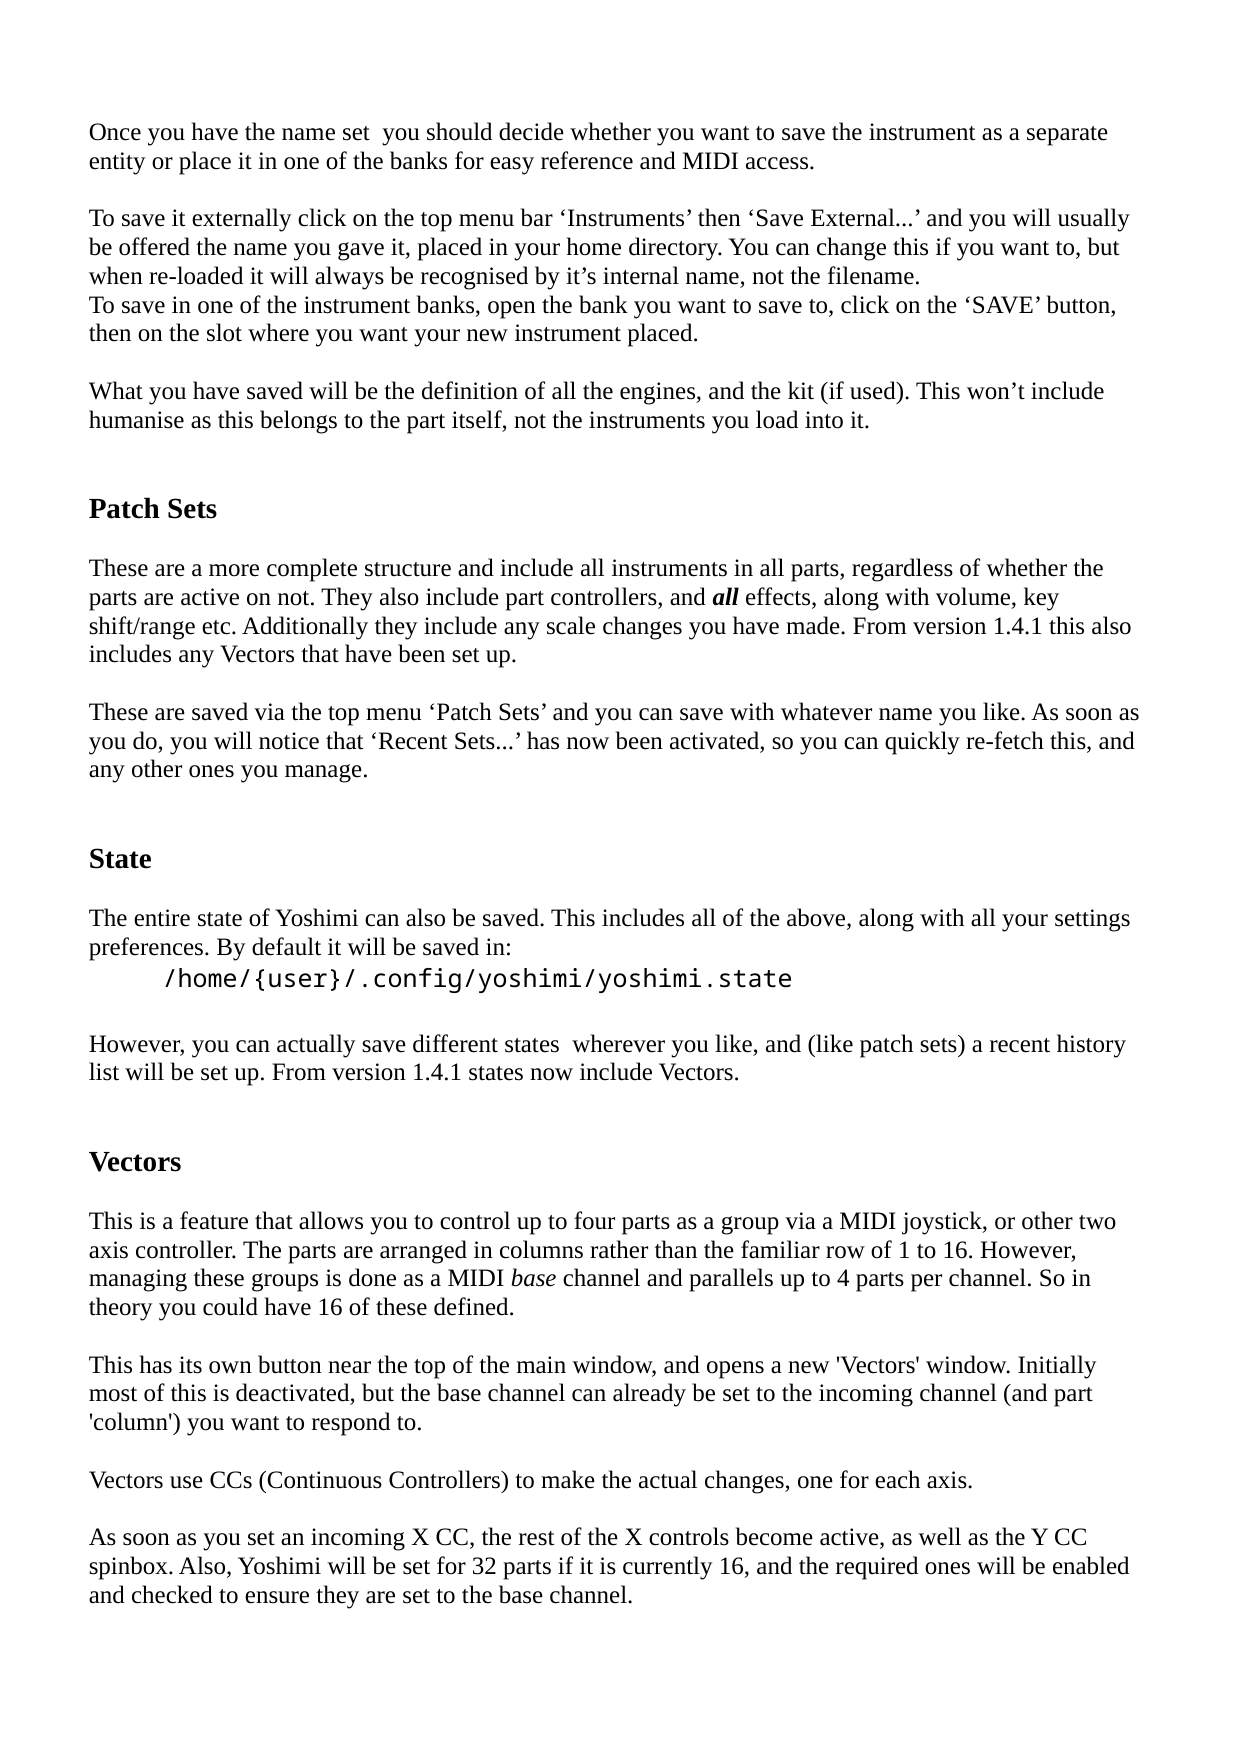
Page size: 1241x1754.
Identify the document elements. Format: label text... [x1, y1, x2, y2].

text These are a more complete structure and include all instruments in all parts, regardless of whether the parts are active on not. They also include part controllers, and all effects, along with volume, key shift/range etc. Additionally they include any scale changes you have made. From version 1.4.1 this also includes any Vectors that have been set up. [88, 553, 1152, 668]
text Vectors [88, 1144, 1152, 1177]
text This is a feature that allows you to control up to four parts as a group via a MIDI joystick, or other two axis controller. The parts are arranged in columns rather than the familiar row of 1 to 16. However, managing these groups is done as a MIDI base channel and parallels up to 4 parts per channel. So in theory you could have 16 of these defined. [88, 1206, 1152, 1321]
text These are saved via the top menu ‘Patch Sets’ and you can save with whatever name you like. As soon as you do, you will notice that ‘Recent Sets...’ has now been activated, so you can quickly re-fetch this, and any other ones you manage. [88, 697, 1152, 783]
text Patch Sets [88, 491, 1152, 524]
text State [88, 841, 1152, 874]
text /home/{user}/.config/yoshimi/yoshimi.state [88, 961, 1152, 995]
text Once you have the name set you should decide whether you want to save the instrument as a separate entity or place it in one of the banks for easy reference and MIDI access. [88, 117, 1152, 175]
text To save in one of the instrument banks, open the bank you want to save to, click on the ‘SAVE’ button, then on the slot where you want your new instrument placed. [88, 290, 1152, 347]
text However, you can actually save different states wherever you like, and (like patch sets) a recent history list will be set up. From version 1.4.1 states now include Vectors. [88, 1029, 1152, 1086]
text This has its own button near the top of the main window, and opens a new 'Vectors' window. Initially most of this is deactivated, but the base channel can already be set to the incoming channel (and part 'column') you want to respond to. [88, 1350, 1152, 1436]
text The entire state of Yoshimi can also be saved. This includes all of the above, along with all your settings preferences. By default it will be saved in: [88, 903, 1152, 961]
text As soon as you set an incoming X CC, the rest of the X controls become active, as well as the Y CC spinbox. Also, Yoshimi will be set for 32 parts if it is currently 16, and the required ones will be enabled and checked to ensure they are set to the base channel. [88, 1522, 1152, 1608]
text Vectors use CCs (Continuous Controllers) to make the actual changes, one for each axis. [88, 1465, 1152, 1493]
text To save it externally click on the top menu bar ‘Instruments’ then ‘Save External...’ and you will usually be offered the name you gave it, placed in your home directory. You can change this if you want to, but when re-loaded it will always be recognised by it’s internal name, not the filename. [88, 203, 1152, 290]
text What you have saved will be the definition of all the engines, and the kit (if used). This won’t include humanise as this belongs to the part itself, not the instruments you load into it. [88, 376, 1152, 433]
